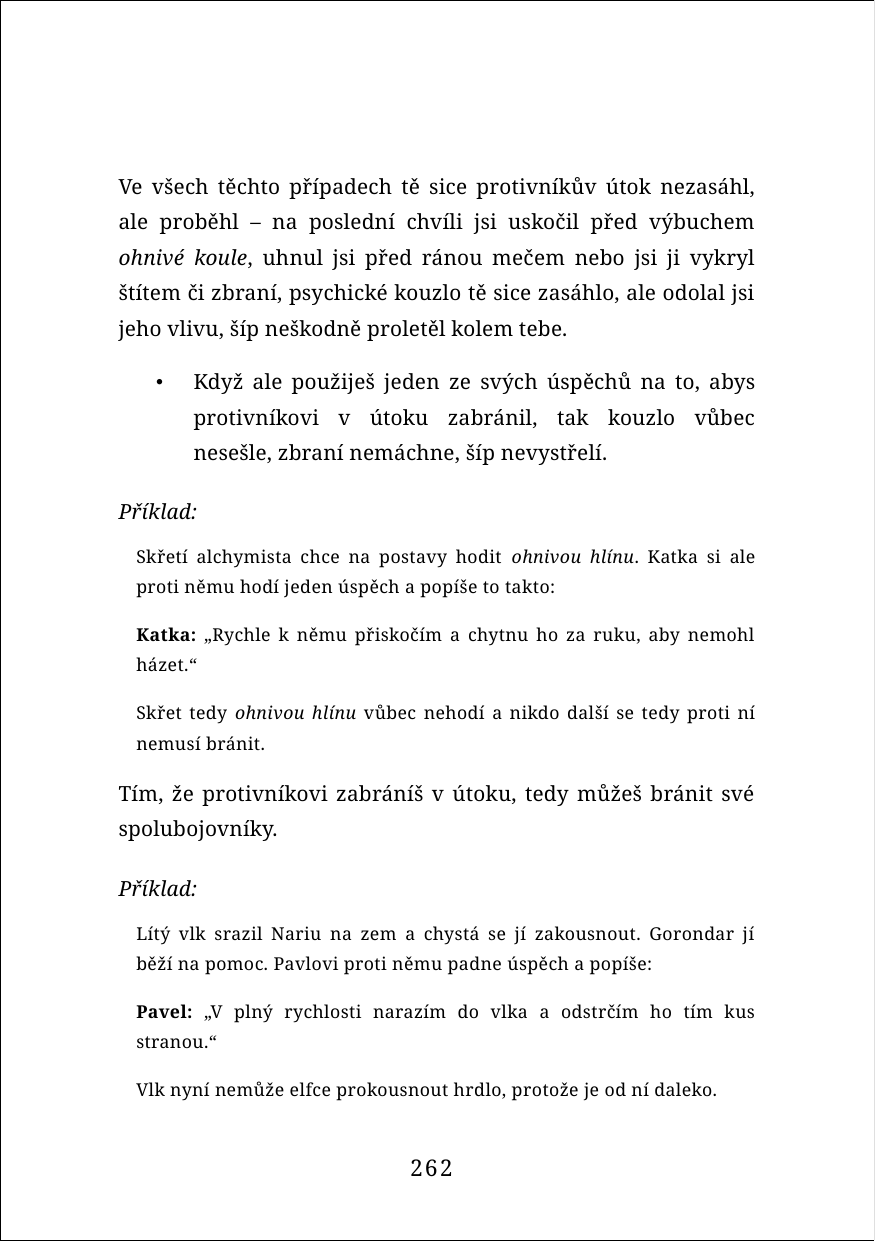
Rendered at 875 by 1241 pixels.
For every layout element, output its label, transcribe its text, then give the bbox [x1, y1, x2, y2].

text Tím, že protivníkovi zabráníš v útoku, tedy můžeš bránit své spolubojovníky. [118, 779, 756, 843]
text Pavel: „V plný rychlosti narazím do vlka a odstrčím ho tím kus stranou.“ [136, 999, 756, 1053]
text Skřet tedy ohnivou hlínu vůbec nehodí a nikdo další se tedy proti ní nemusí bránit. [136, 701, 756, 755]
text Ve všech těchto případech tě sice protivníkův útok nezasáhl, ale proběhl – na poslední chvíli jsi uskočil před výbuchem ohnivé koule, uhnul jsi před ránou mečem nebo jsi ji vykryl štítem či zbraní, psychické kouzlo tě sice zasáhlo, ale odolal jsi jeho vlivu, šíp neškodně proletěl kolem tebe. [118, 172, 756, 342]
list Když ale použiješ jeden ze svých úspěchů na to, abys protivníkovi v útoku zabránil, tak kouzlo vůbec nesešle, zbraní nemáchne, šíp nevystřelí. [156, 367, 756, 467]
text Příklad: [118, 874, 756, 902]
text Skřetí alchymista chce na postavy hodit ohnivou hlínu. Katka si ale proti němu hodí jeden úspěch a popíše to takto: [136, 544, 756, 599]
text Katka: „Rychle k němu přiskočím a chytnu ho za ruku, aby nemohl házet.“ [136, 623, 756, 677]
text Příklad: [118, 497, 756, 526]
text Lítý vlk srazil Nariu na zem a chystá se jí zakousnout. Gorondar jí běží na pomoc. Pavlovi proti němu padne úspěch a popíše: [136, 921, 756, 975]
text Vlk nyní nemůže elfce prokousnout hrdlo, protože je od ní daleko. [136, 1077, 756, 1101]
